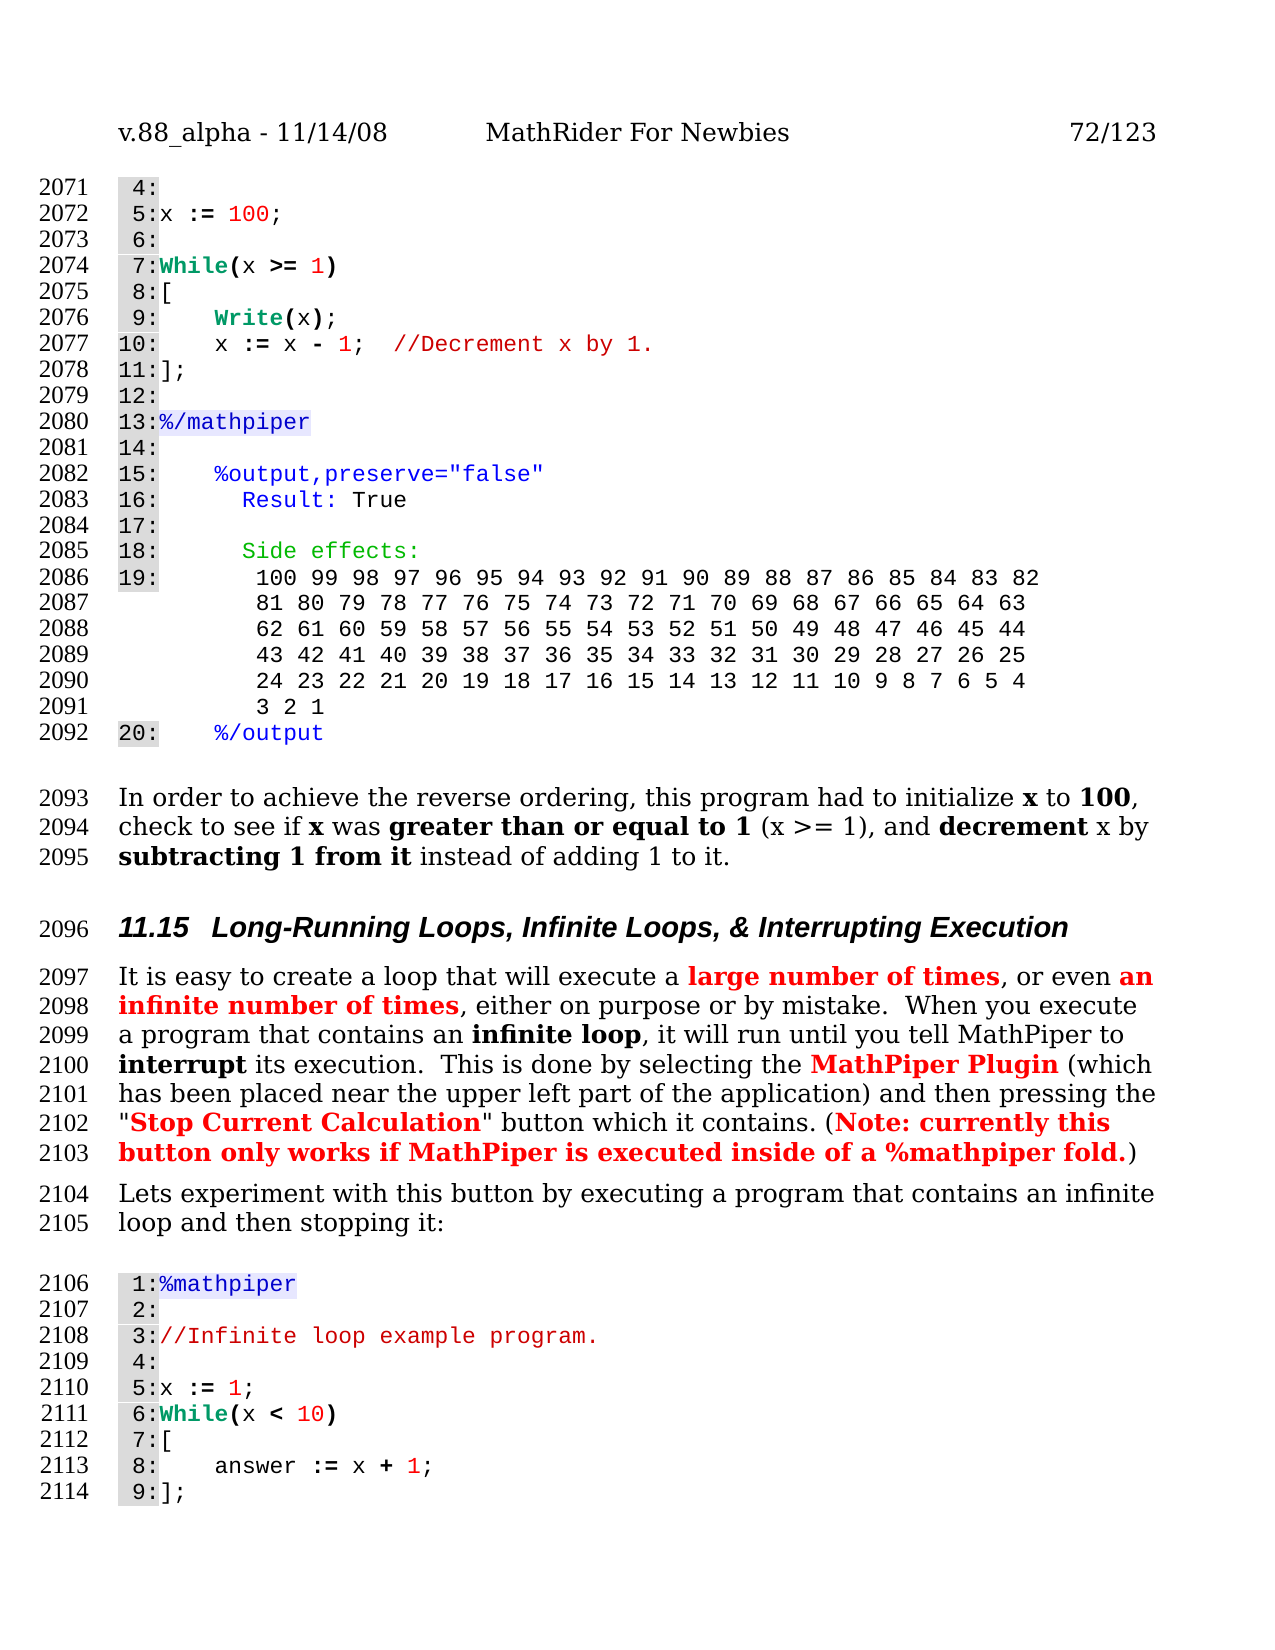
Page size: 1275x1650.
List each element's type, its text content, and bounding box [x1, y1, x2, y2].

text 7:[ [118, 1428, 1157, 1454]
text 19: 100 99 98 97 96 95 94 93 92 91 90 89 88 87 86 85 84 83 82 [118, 566, 1157, 592]
subtitle Long-Running Loops, Infinite Loops, & Interrupting Execution [118, 910, 1157, 944]
text It is easy to create a loop that will execute a large number of times, or even an infinite number of times, either on purpose or by mistake. When you execute a program that contains an infinite loop, it will run until you tell MathPiper to interrupt its execution. This is done by selecting the MathPiper Plugin (which has been placed near the upper left part of the application) and then pressing the "Stop Current Calculation" button which it contains. (Note: currently this button only works if MathPiper is executed inside of a %mathpiper fold.) [118, 962, 1157, 1167]
text 1:%mathpiper [118, 1273, 1157, 1299]
text 5:x := 100; [118, 203, 1157, 229]
text 9: Write(x); [118, 306, 1157, 332]
text 15: %output,preserve="false" [118, 462, 1157, 488]
text 6: [118, 229, 1157, 254]
text 14: [118, 436, 1157, 462]
text 18: Side effects: [118, 540, 1157, 566]
text 12: [118, 384, 1157, 410]
text 3 2 1 [118, 696, 1157, 721]
text 7:While(x >= 1) [118, 254, 1157, 281]
text 16: Result: True [118, 488, 1157, 514]
text 13:%/mathpiper [118, 410, 1157, 436]
text 5:x := 1; [118, 1376, 1157, 1402]
text Lets experiment with this button by executing a program that contains an infinite loop and then stopping it: [118, 1179, 1157, 1237]
text 11:]; [118, 358, 1157, 384]
text In order to achieve the reverse ordering, this program had to initialize x to 100, check to see if x was greater than or equal to 1 (x >= 1), and decrement x by subtracting 1 from it instead of adding 1 to it. [118, 783, 1157, 871]
text 3://Infinite loop example program. [118, 1324, 1157, 1351]
text 17: [118, 514, 1157, 540]
text 62 61 60 59 58 57 56 55 54 53 52 51 50 49 48 47 46 45 44 [118, 618, 1157, 644]
text 8: answer := x + 1; [118, 1454, 1157, 1480]
text 20: %/output [118, 721, 1157, 747]
text 81 80 79 78 77 76 75 74 73 72 71 70 69 68 67 66 65 64 63 [118, 592, 1157, 618]
text 10: x := x - 1; //Decrement x by 1. [118, 332, 1157, 358]
text 43 42 41 40 39 38 37 36 35 34 33 32 31 30 29 28 27 26 25 [118, 644, 1157, 669]
text 4: [118, 1351, 1157, 1376]
text 2: [118, 1299, 1157, 1324]
text 4: [118, 177, 1157, 203]
text 6:While(x < 10) [118, 1402, 1157, 1428]
text 9:]; [118, 1480, 1157, 1506]
text 8:[ [118, 281, 1157, 306]
text 24 23 22 21 20 19 18 17 16 15 14 13 12 11 10 9 8 7 6 5 4 [118, 669, 1157, 696]
